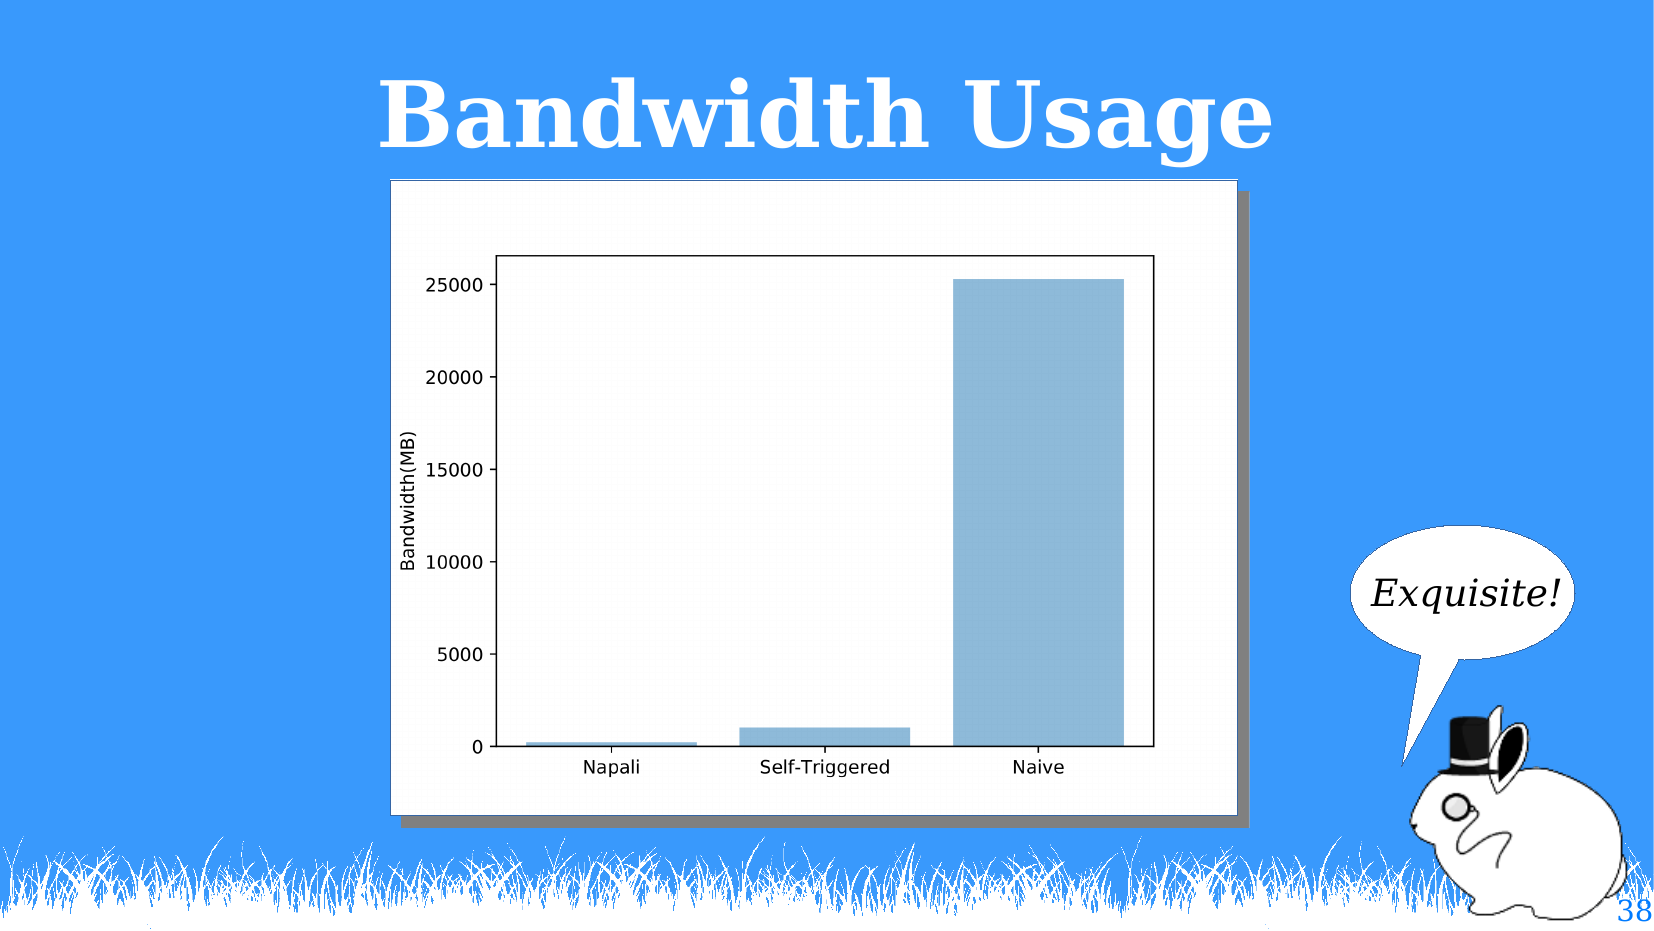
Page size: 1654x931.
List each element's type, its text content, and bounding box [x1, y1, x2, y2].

text_box [1360, 525, 1565, 564]
text_box [1362, 623, 1563, 693]
text_box [1350, 570, 1356, 615]
text_box Exquisite! [1356, 564, 1579, 623]
title Bandwidth Usage [82, 37, 1571, 193]
picture [0, 0, 1654, 931]
